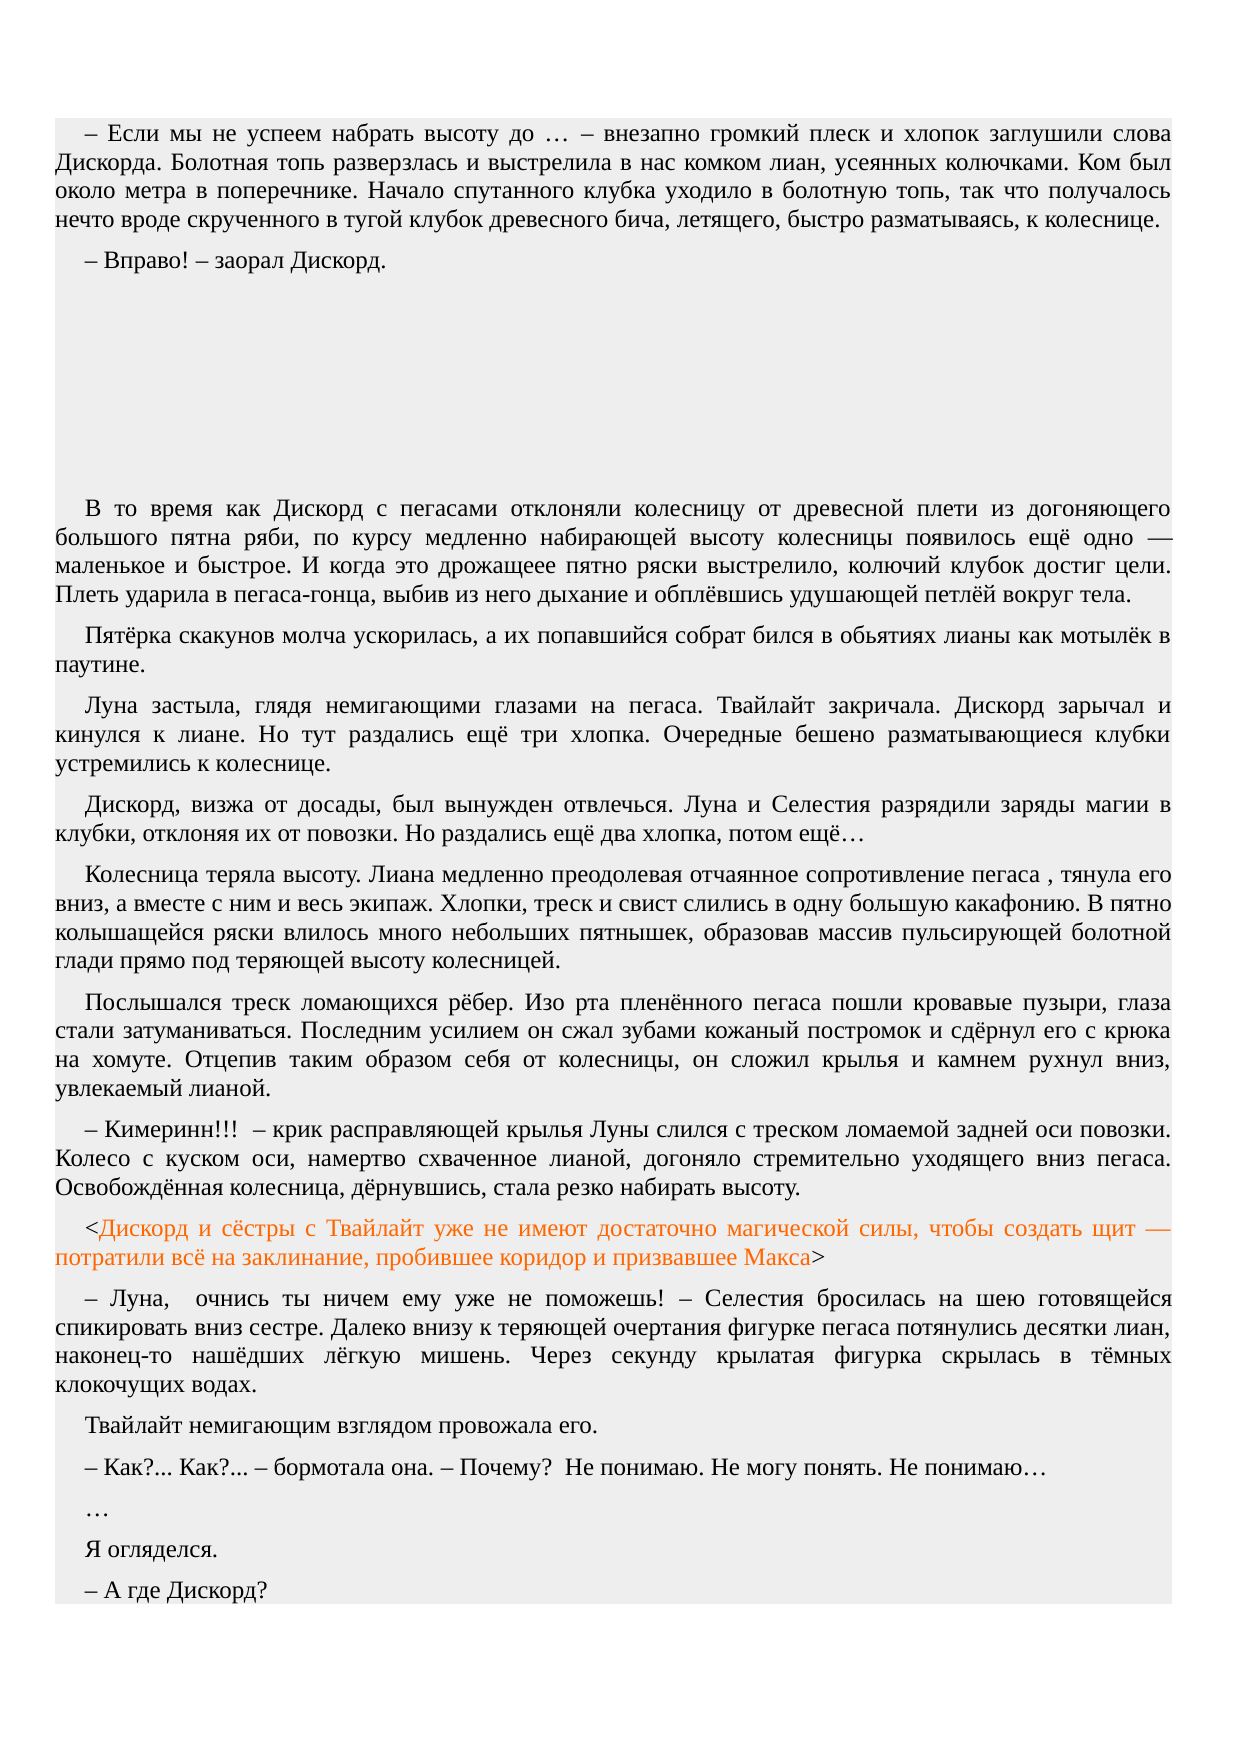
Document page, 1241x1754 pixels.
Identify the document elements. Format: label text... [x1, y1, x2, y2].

text <Дискорд и сёстры с Твайлайт уже не имеют достаточно магической силы, чтобы создать щит — потратили всё на заклинание, пробившее коридор и призвавшее Макса> [55, 1213, 1172, 1271]
text В то время как Дискорд с пегасами отклоняли колесницу от древесной плети из догоняющего большого пятна ряби, по курсу медленно набирающей высоту колесницы появилось ещё одно — маленькое и быстрое. И когда это дрожащеее пятно ряски выстрелило, колючий клубок достиг цели. Плеть ударила в пегаса-гонца, выбив из него дыхание и обплёвшись удушающей петлёй вокруг тела. [55, 493, 1172, 608]
text – Кимеринн!!! – крик расправляющей крылья Луны слился с треском ломаемой задней оси повозки. Колесо с куском оси, намертво схваченное лианой, догоняло стремительно уходящего вниз пегаса. Освобождённая колесница, дёрнувшись, стала резко набирать высоту. [55, 1114, 1172, 1201]
text – А где Дискорд? [55, 1576, 1172, 1604]
text Луна застыла, глядя немигающими глазами на пегаса. Твайлайт закричала. Дискорд зарычал и кинулся к лиане. Но тут раздались ещё три хлопка. Очередные бешено разматывающиеся клубки устремились к колеснице. [55, 691, 1172, 777]
text Твайлайт немигающим взглядом провожала его. [55, 1411, 1172, 1439]
text – Луна, очнись ты ничем ему уже не поможешь! – Селестия бросилась на шею готовящейся спикировать вниз сестре. Далеко внизу к теряющей очертания фигурке пегаса потянулись десятки лиан, наконец-то нашёдших лёгкую мишень. Через секунду крылатая фигурка скрылась в тёмных клокочущих водах. [55, 1283, 1172, 1398]
text … [55, 1493, 1172, 1522]
text Дискорд, визжа от досады, был вынужден отвлечься. Луна и Селестия разрядили заряды магии в клубки, отклоняя их от повозки. Но раздались ещё два хлопка, потом ещё… [55, 789, 1172, 847]
text Колесница теряла высоту. Лиана медленно преодолевая отчаянное сопротивление пегаса , тянула его вниз, а вместе с ним и весь экипаж. Хлопки, треск и свист слились в одну большую какафонию. В пятно колышащейся ряски влилось много небольших пятнышек, образовав массив пульсирующей болотной глади прямо под теряющей высоту колесницей. [55, 859, 1172, 974]
text – Если мы не успеем набрать высоту до … – внезапно громкий плеск и хлопок заглушили слова Дискорда. Болотная топь разверзлась и выстрелила в нас комком лиан, усеянных колючками. Ком был около метра в поперечнике. Начало спутанного клубка уходило в болотную топь, так что получалось нечто вроде скрученного в тугой клубок древесного бича, летящего, быстро разматываясь, к колеснице. [55, 118, 1172, 233]
text Я огляделся. [55, 1534, 1172, 1563]
text Послышался треск ломающихся рёбер. Изо рта пленённого пегаса пошли кровавые пузыри, глаза стали затуманиваться. Последним усилием он сжал зубами кожаный постромок и сдёрнул его с крюка на хомуте. Отцепив таким образом себя от колесницы, он сложил крылья и камнем рухнул вниз, увлекаемый лианой. [55, 987, 1172, 1102]
text – Как?... Как?... – бормотала она. – Почему? Не понимаю. Не могу понять. Не понимаю… [55, 1452, 1172, 1481]
text Пятёрка скакунов молча ускорилась, а их попавшийся собрат бился в обьятиях лианы как мотылёк в паутине. [55, 621, 1172, 678]
text – Вправо! – заорал Дискорд. [55, 246, 1172, 274]
